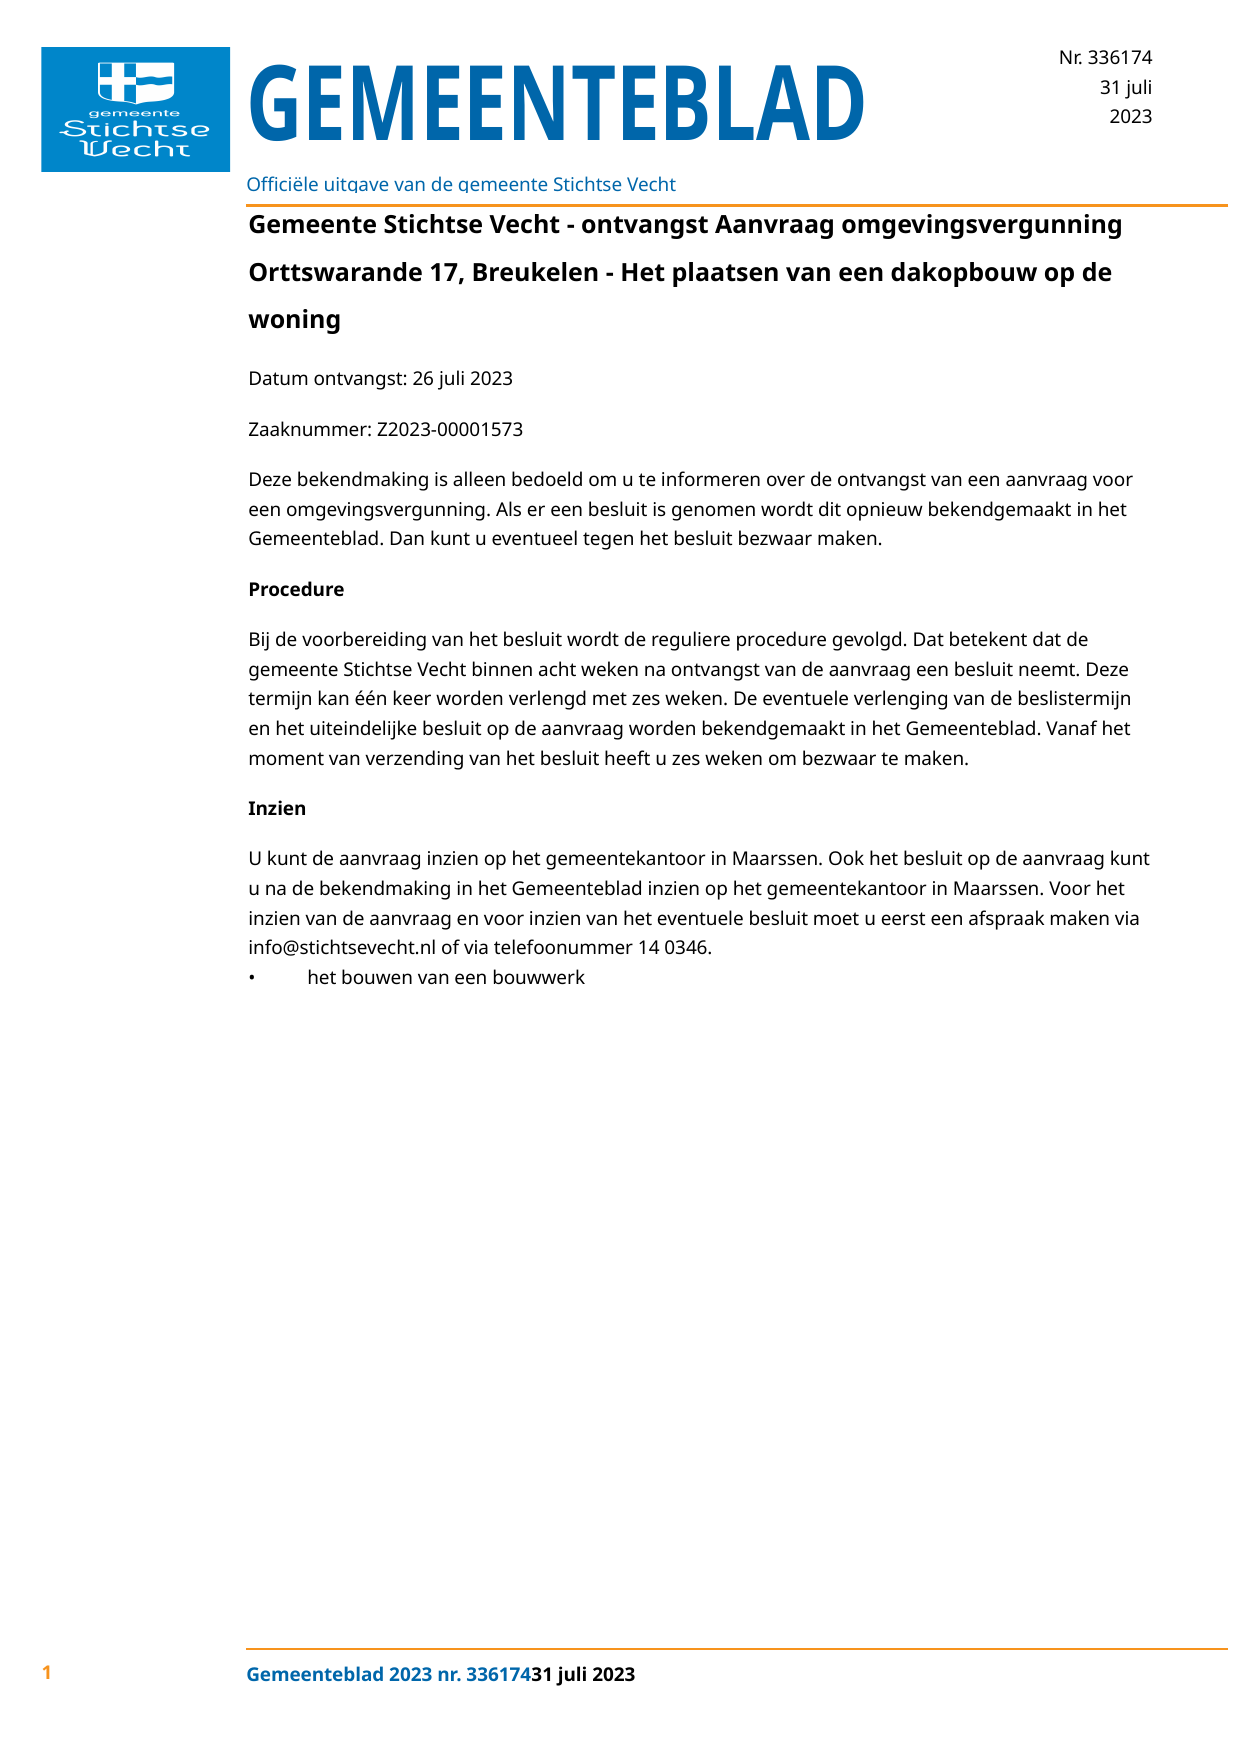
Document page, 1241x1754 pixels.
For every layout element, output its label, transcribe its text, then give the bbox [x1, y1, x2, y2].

text Inzien [248, 795, 1152, 821]
list het bouwen van een bouwwerk [248, 964, 1152, 989]
text Bij de voorbereiding van het besluit wordt de reguliere procedure gevolgd. Dat betekent dat de gemeente Stichtse Vecht binnen acht weken na ontvangst van de aanvraag een besluit neemt. Deze termijn kan één keer worden verlengd met zes weken. De eventuele verlenging van de beslistermijn en het uiteindelijke besluit op de aanvraag worden bekendgemaakt in het Gemeenteblad. Vanaf het moment van verzending van het besluit heeft u zes weken om bezwaar te maken. [248, 626, 1152, 770]
text Gemeente Stichtse Vecht - ontvangst Aanvraag omgevingsvergunning Orttswarande 17, Breukelen - Het plaatsen van een dakopbouw op de woning [248, 207, 1152, 336]
picture [137, 63, 174, 103]
text Zaaknummer: Z2023-00001573 [248, 416, 1152, 442]
text Procedure [248, 576, 1152, 602]
text Datum ontvangst: 26 juli 2023 [248, 366, 1152, 391]
picture [99, 63, 135, 101]
text U kunt de aanvraag inzien op het gemeentekantoor in Maarssen. Ook het besluit op de aanvraag kunt u na de bekendmaking in het Gemeenteblad inzien op het gemeentekantoor in Maarssen. Voor het inzien van de aanvraag en voor inzien van het eventuele besluit moet u eerst een afspraak maken via info@stichtsevecht.nl of via telefoonummer 14 0346. [248, 846, 1152, 960]
text Deze bekendmaking is alleen bedoeld om u te informeren over de ontvangst van een aanvraag voor een omgevingsvergunning. Als er een besluit is genomen wordt dit opnieuw bekendgemaakt in het Gemeenteblad. Dan kunt u eventueel tegen het besluit bezwaar maken. [248, 466, 1152, 551]
